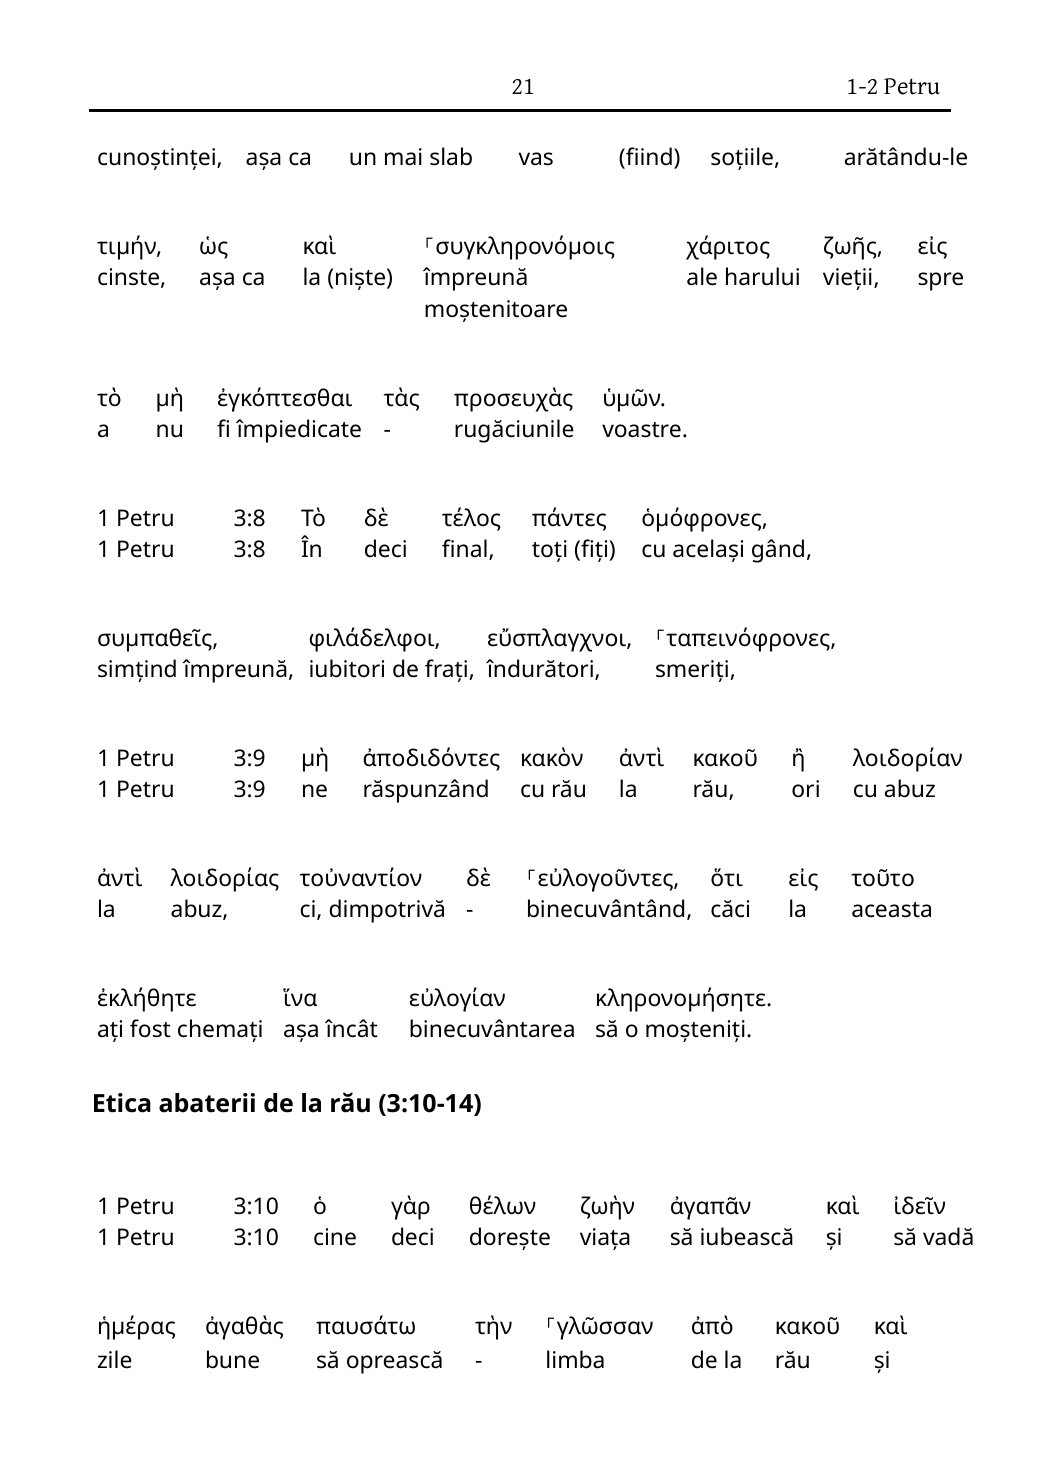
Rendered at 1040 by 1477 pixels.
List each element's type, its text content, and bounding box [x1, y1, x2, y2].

table_header [821, 1158, 889, 1189]
table_header [471, 1279, 541, 1310]
table_cell καὶ [821, 1190, 889, 1221]
table_cell ⸀συγκληρονόμοις [420, 230, 682, 261]
table_header [465, 1158, 575, 1189]
table_cell ἰδεῖν [889, 1190, 1003, 1221]
table_header [93, 831, 166, 862]
table_cell la [784, 893, 847, 924]
table_header [93, 590, 304, 622]
table_cell κληρονομήσητε. [591, 982, 782, 1013]
table_header [686, 1279, 770, 1310]
table_cell și [821, 1221, 889, 1252]
table_cell τοὐναντίον [295, 862, 462, 893]
table_cell nu [151, 413, 213, 444]
table_header [784, 831, 847, 862]
table_cell limba [541, 1345, 686, 1376]
table_header [665, 1158, 821, 1189]
table_cell să vadă [889, 1221, 1003, 1252]
table_header [575, 1158, 665, 1189]
table_cell la (niște) [298, 261, 419, 324]
table_header [213, 350, 379, 381]
table_cell 1 Petru [93, 1190, 229, 1221]
table_cell căci [706, 893, 784, 924]
table_cell să o moșteniți. [591, 1013, 782, 1044]
table_header [312, 1279, 471, 1310]
table_cell εἰς [913, 230, 994, 261]
table_cell zile [93, 1345, 201, 1376]
table_header [93, 711, 229, 742]
table_cell cu rău [516, 773, 614, 804]
table_cell rău [770, 1345, 869, 1376]
table_header [462, 831, 522, 862]
table_cell κακὸν [516, 742, 614, 773]
table_cell iubitori de frați, [304, 653, 483, 684]
table_cell așa încât [279, 1013, 404, 1044]
table_header [93, 199, 195, 230]
table_cell să oprească [312, 1345, 471, 1376]
table_cell εἰς [784, 862, 847, 893]
table_cell toți (fiți) [528, 533, 637, 564]
table_header [387, 1158, 464, 1189]
table_header [541, 1279, 686, 1310]
table_cell τέλος [438, 502, 527, 533]
table_header [450, 350, 598, 381]
table_header [93, 350, 151, 381]
table_cell deci [387, 1221, 464, 1252]
table_cell κακοῦ [688, 742, 787, 773]
table_header [483, 590, 651, 622]
table_header [229, 470, 297, 502]
table_cell fi împiedicate [213, 413, 379, 444]
table_cell aceasta [847, 893, 962, 924]
table_cell ἀπὸ [686, 1310, 770, 1344]
table_cell μὴ [151, 381, 213, 413]
table_cell ale harului [682, 261, 818, 324]
table_cell τιμήν, [93, 230, 195, 261]
table_cell un mai slab [345, 141, 514, 172]
table_header [420, 199, 682, 230]
table_cell cu abuz [849, 773, 979, 804]
table_cell așa ca [195, 261, 298, 324]
table_header [913, 199, 994, 230]
table_cell ἵνα [279, 982, 404, 1013]
table_cell λοιδορίαν [849, 742, 979, 773]
table_cell îndurători, [483, 653, 651, 684]
table_cell κακοῦ [770, 1310, 869, 1344]
table_cell χάριτος [682, 230, 818, 261]
table_cell ὁ [309, 1190, 387, 1221]
table_cell rugăciunile [450, 413, 598, 444]
table_cell ζωὴν [575, 1190, 665, 1221]
table_header [379, 350, 449, 381]
table_cell δὲ [462, 862, 522, 893]
table_cell spre [913, 261, 994, 324]
table_cell καὶ [298, 230, 419, 261]
table_cell τὴν [471, 1310, 541, 1344]
table_cell soțiile, [706, 141, 839, 172]
table_cell γὰρ [387, 1190, 464, 1221]
table_cell voastre. [598, 413, 713, 444]
table_header [151, 350, 213, 381]
table_header [591, 951, 782, 982]
table_header [298, 199, 419, 230]
table_header [229, 1158, 309, 1189]
table_cell final, [438, 533, 527, 564]
table_header [438, 470, 527, 502]
table_cell φιλάδελφοι, [304, 622, 483, 653]
table_cell μὴ [297, 742, 358, 773]
table_cell de la [686, 1345, 770, 1376]
table_cell simțind împreună, [93, 653, 304, 684]
table_cell rău, [688, 773, 787, 804]
table_header [297, 470, 359, 502]
table_header [688, 711, 787, 742]
table_cell ἀγαπᾶν [665, 1190, 821, 1221]
table_header [869, 1279, 937, 1310]
table_header [360, 470, 437, 502]
table_header [405, 951, 591, 982]
table_header [358, 711, 516, 742]
table_cell ci, dimpotrivă [295, 893, 462, 924]
table_cell - [471, 1345, 541, 1376]
table_header [93, 470, 229, 502]
table_header [787, 711, 848, 742]
table_header [682, 199, 818, 230]
table_header [637, 470, 833, 502]
table_cell deci [360, 533, 437, 564]
table_cell δὲ [360, 502, 437, 533]
table_cell λοιδορίας [166, 862, 295, 893]
table_cell ἀποδιδόντες [358, 742, 516, 773]
table_cell προσευχὰς [450, 381, 598, 413]
table_cell binecuvântând, [522, 893, 706, 924]
table_cell 3:9 [229, 773, 297, 804]
table_cell bune [201, 1345, 312, 1376]
table_cell și [869, 1345, 937, 1376]
table_cell ὅτι [706, 862, 784, 893]
table_cell cine [309, 1221, 387, 1252]
table_header [770, 1279, 869, 1310]
table_cell ne [297, 773, 358, 804]
table_cell ζωῆς, [819, 230, 913, 261]
table_cell εὔσπλαγχνοι, [483, 622, 651, 653]
table_header [849, 711, 979, 742]
table_cell Τὸ [297, 502, 359, 533]
table_header [598, 350, 713, 381]
table_cell θέλων [465, 1190, 575, 1221]
table_cell 1 Petru [93, 502, 229, 533]
table_cell împreună moștenitoare [420, 261, 682, 324]
table_header [516, 711, 614, 742]
table_cell dorește [465, 1221, 575, 1252]
table_cell τοῦτο [847, 862, 962, 893]
table_cell 1 Petru [93, 1221, 229, 1252]
table_cell arătându-le [839, 141, 1001, 172]
table_header [166, 831, 295, 862]
table_cell ὡς [195, 230, 298, 261]
table_header [93, 1158, 229, 1189]
table_header [229, 711, 297, 742]
table_cell răspunzând [358, 773, 516, 804]
table_cell abuz, [166, 893, 295, 924]
table_cell așa ca [241, 141, 344, 172]
table_cell la [93, 893, 166, 924]
table_header [615, 711, 688, 742]
table_cell εὐλογίαν [405, 982, 591, 1013]
table_cell ἐγκόπτεσθαι [213, 381, 379, 413]
table_header [295, 831, 462, 862]
table_cell ἡμέρας [93, 1310, 201, 1344]
table_cell a [93, 413, 151, 444]
table_cell ⸀γλῶσσαν [541, 1310, 686, 1344]
table_cell 1 Petru [93, 742, 229, 773]
table_cell τὰς [379, 381, 449, 413]
table_cell la [615, 773, 688, 804]
table_cell binecuvântarea [405, 1013, 591, 1044]
table_cell συμπαθεῖς, [93, 622, 304, 653]
table_cell ἐκλήθητε [93, 982, 279, 1013]
table_cell ὑμῶν. [598, 381, 713, 413]
table_header [93, 951, 279, 982]
table_header [93, 1279, 201, 1310]
table_cell 3:8 [229, 533, 297, 564]
table_cell vieții, [819, 261, 913, 324]
table_cell - [379, 413, 449, 444]
table_header [528, 470, 637, 502]
table_header [889, 1158, 1003, 1189]
table_cell să iubească [665, 1221, 821, 1252]
table_cell καὶ [869, 1310, 937, 1344]
subtitle Etica abaterii de la rău (3:10-14) [92, 1085, 948, 1119]
table_cell vas [514, 141, 614, 172]
table_header [522, 831, 706, 862]
table_cell ἀντὶ [93, 862, 166, 893]
table_cell 3:10 [229, 1221, 309, 1252]
table_cell ὁμόφρονες, [637, 502, 833, 533]
table_header [847, 831, 962, 862]
table_cell τὸ [93, 381, 151, 413]
table_header [651, 590, 854, 622]
table_header [201, 1279, 312, 1310]
table_cell viața [575, 1221, 665, 1252]
table_header [304, 590, 483, 622]
table_cell ἀγαθὰς [201, 1310, 312, 1344]
table_cell παυσάτω [312, 1310, 471, 1344]
table_cell 1 Petru [93, 533, 229, 564]
table_cell 3:10 [229, 1190, 309, 1221]
table_header [819, 199, 913, 230]
table_cell πάντες [528, 502, 637, 533]
table_cell 3:8 [229, 502, 297, 533]
table_cell cu același gând, [637, 533, 833, 564]
table_cell ἢ [787, 742, 848, 773]
table_cell ⸀εὐλογοῦντες, [522, 862, 706, 893]
table_cell ἀντὶ [615, 742, 688, 773]
table_header [195, 199, 298, 230]
table_header [279, 951, 404, 982]
table_cell ori [787, 773, 848, 804]
table_cell ⸀ταπεινόφρονες, [651, 622, 854, 653]
table_cell ați fost chemați [93, 1013, 279, 1044]
table_header [706, 831, 784, 862]
table_header [309, 1158, 387, 1189]
table_cell (fiind) [615, 141, 706, 172]
table_cell 1 Petru [93, 773, 229, 804]
table_cell cinste, [93, 261, 195, 324]
table_cell - [462, 893, 522, 924]
table_cell 3:9 [229, 742, 297, 773]
table_cell smeriți, [651, 653, 854, 684]
table_header [297, 711, 358, 742]
table_cell cunoștinței, [93, 141, 241, 172]
table_cell În [297, 533, 359, 564]
